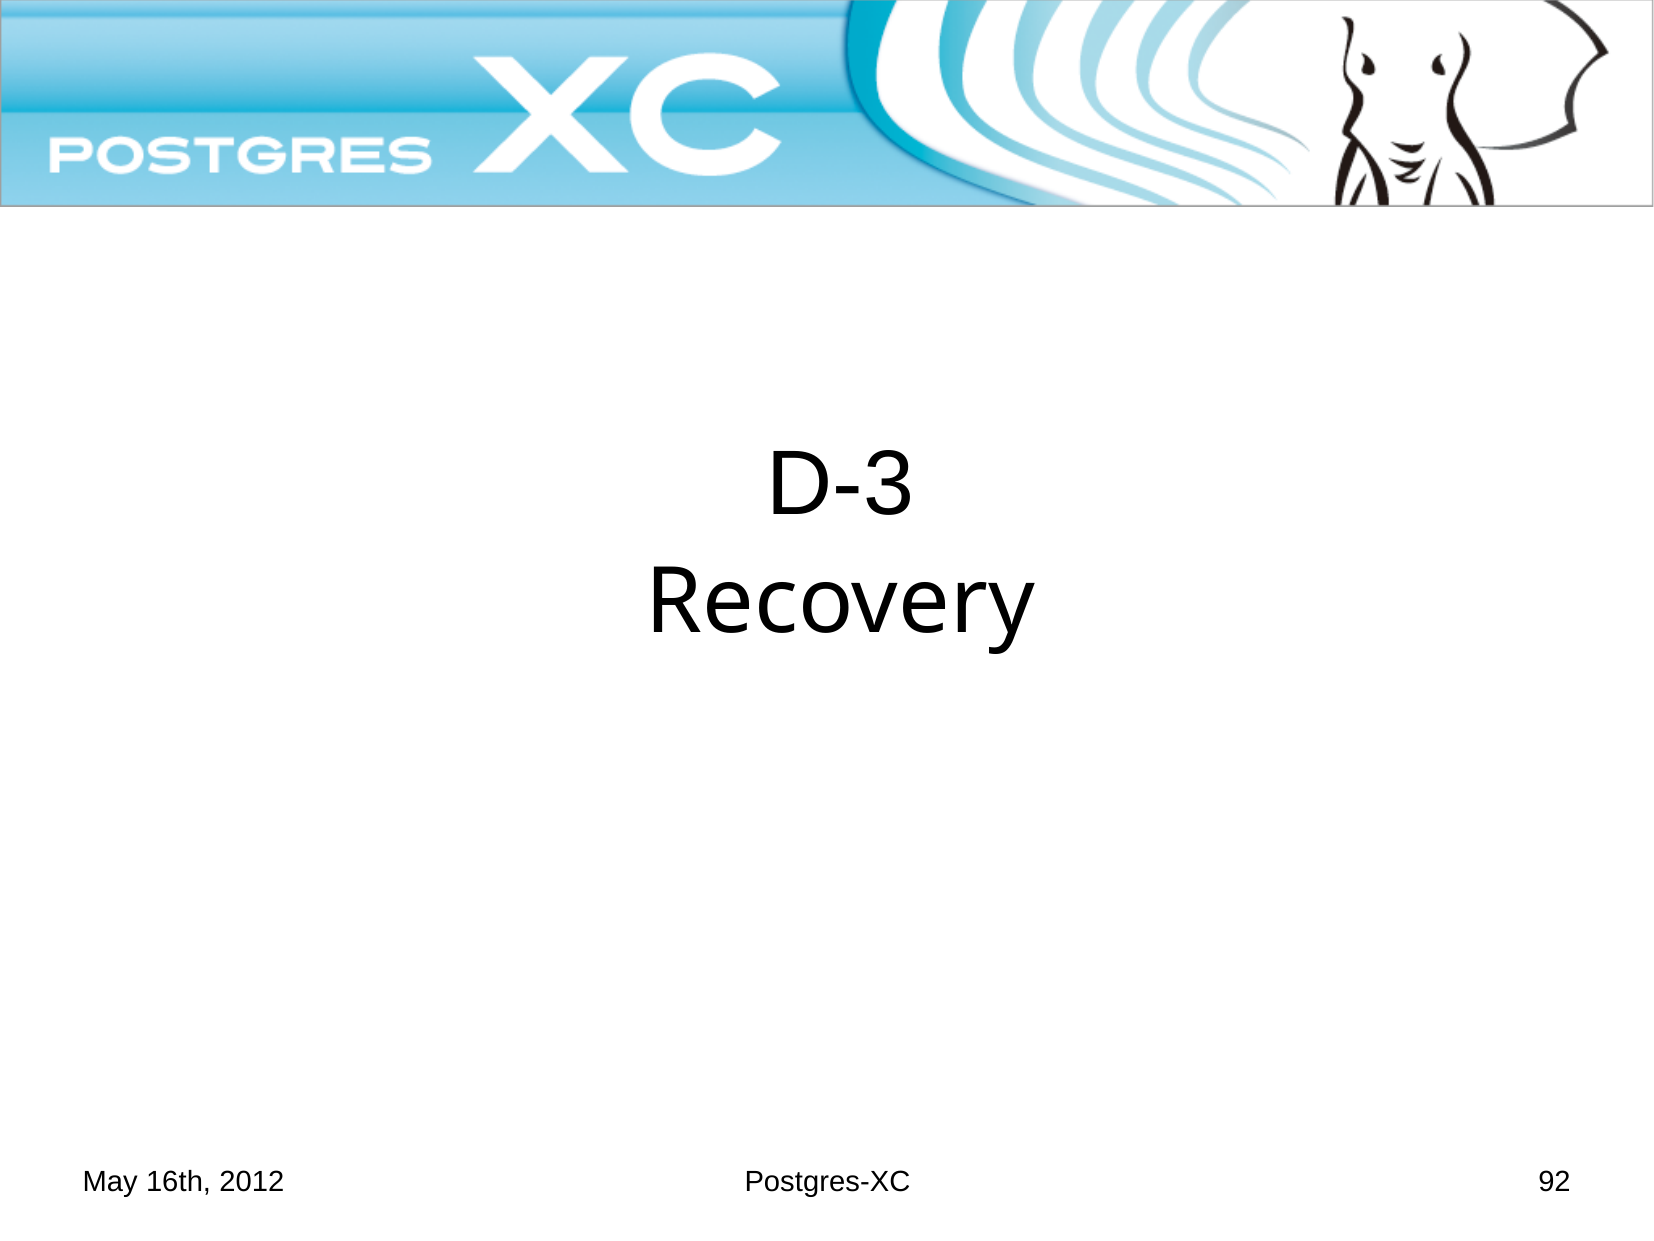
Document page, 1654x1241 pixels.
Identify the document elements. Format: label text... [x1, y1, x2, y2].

title D-3 Recovery [96, 438, 1585, 653]
picture [0, 0, 1654, 207]
